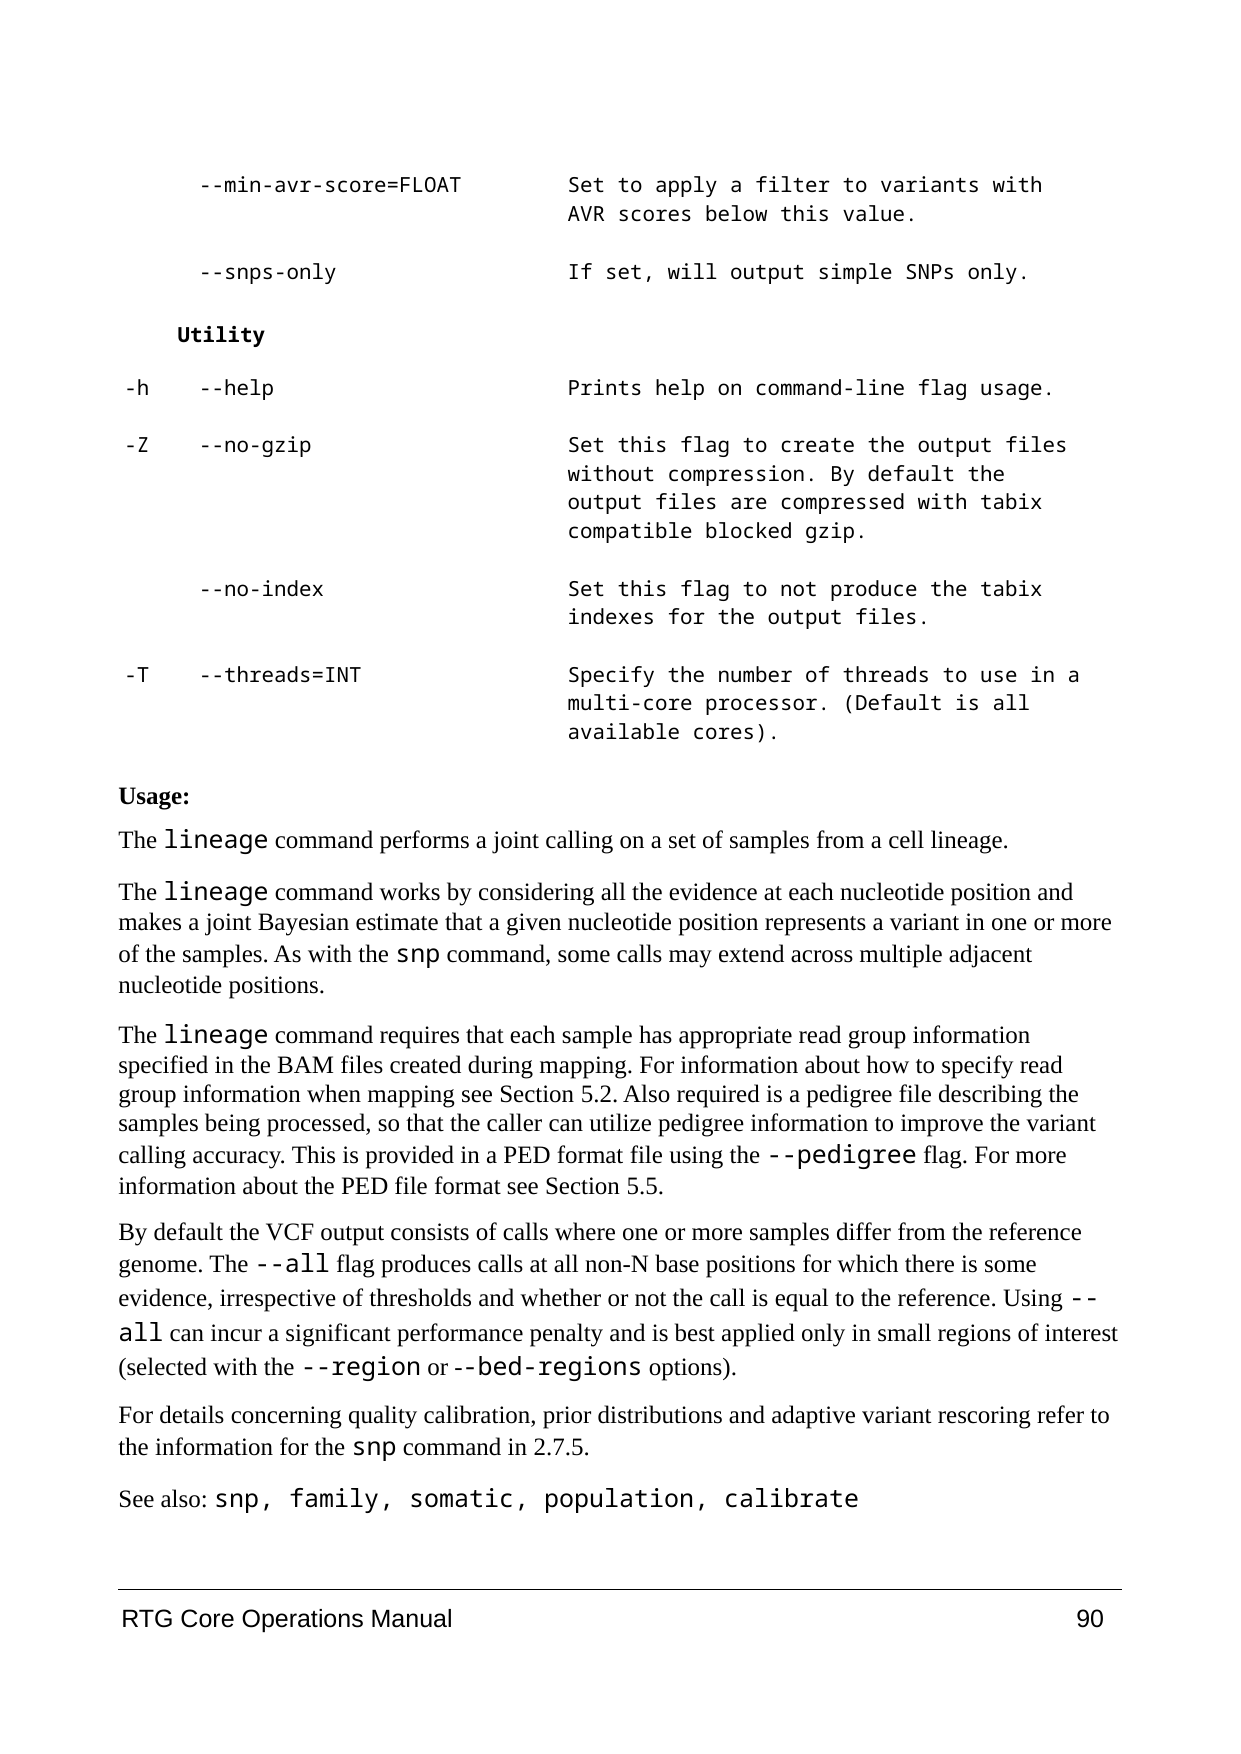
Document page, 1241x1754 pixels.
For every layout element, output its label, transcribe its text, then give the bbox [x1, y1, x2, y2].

table_cell If set, will output simple SNPs only. [561, 245, 1093, 303]
text The lineage command requires that each sample has appropriate read group information specified in the BAM files created during mapping. For information about how to specify read group information when mapping see Section 5.2. Also required is a pedigree file describing the samples being processed, so that the caller can utilize pedigree information to improve the variant calling accuracy. This is provided in a PED format file using the --pedigree flag. For more information about the PED file format see Section 5.5. [118, 1016, 1122, 1199]
table_cell --no-index [193, 562, 561, 648]
table_cell [118, 562, 193, 648]
table_cell Specify the number of threads to use in a multi-core processor. (Default is all available cores). [561, 648, 1093, 763]
table_header Prints help on command-line flag usage. [561, 361, 1093, 419]
table_header -h [118, 361, 193, 419]
table_cell Set this flag to create the output files without compression. By default the output files are compressed with tabix compatible blocked gzip. [561, 419, 1093, 562]
table_cell Set this flag to not produce the tabix indexes for the output files. [561, 562, 1093, 648]
text The lineage command works by considering all the evidence at each nucleotide position and makes a joint Bayesian estimate that a given nucleotide position represents a variant in one or more of the samples. As with the snp command, some calls may extend across multiple adjacent nucleotide positions. [118, 873, 1122, 999]
table_cell --min-avr-score=FLOAT [193, 159, 561, 245]
table_cell -Z [118, 419, 193, 562]
text By default the VCF output consists of calls where one or more samples differ from the reference genome. The --all flag produces calls at all non-N base positions for which there is some evidence, irrespective of thresholds and whether or not the call is equal to the reference. Using --all can incur a significant performance penalty and is best applied only in small regions of interest (selected with the --region or --bed-regions options). [118, 1217, 1122, 1382]
table_cell --threads=INT [193, 648, 561, 763]
table_cell --no-gzip [193, 419, 561, 562]
table_cell [118, 245, 193, 303]
table_header --help [193, 361, 561, 419]
table_cell --snps-only [193, 245, 561, 303]
subtitle Usage: [118, 781, 1122, 809]
text The lineage command performs a joint calling on a set of samples from a cell lineage. [118, 821, 1122, 855]
table_cell Set to apply a filter to variants with AVR scores below this value. [561, 159, 1093, 245]
text See also: snp, family, somatic, population, calibrate [118, 1481, 1122, 1514]
table_cell -T [118, 648, 193, 763]
text Utility [177, 321, 1122, 349]
text For details concerning quality calibration, prior distributions and adaptive variant rescoring refer to the information for the snp command in 2.7.5. [118, 1400, 1122, 1463]
table_cell [118, 159, 193, 245]
